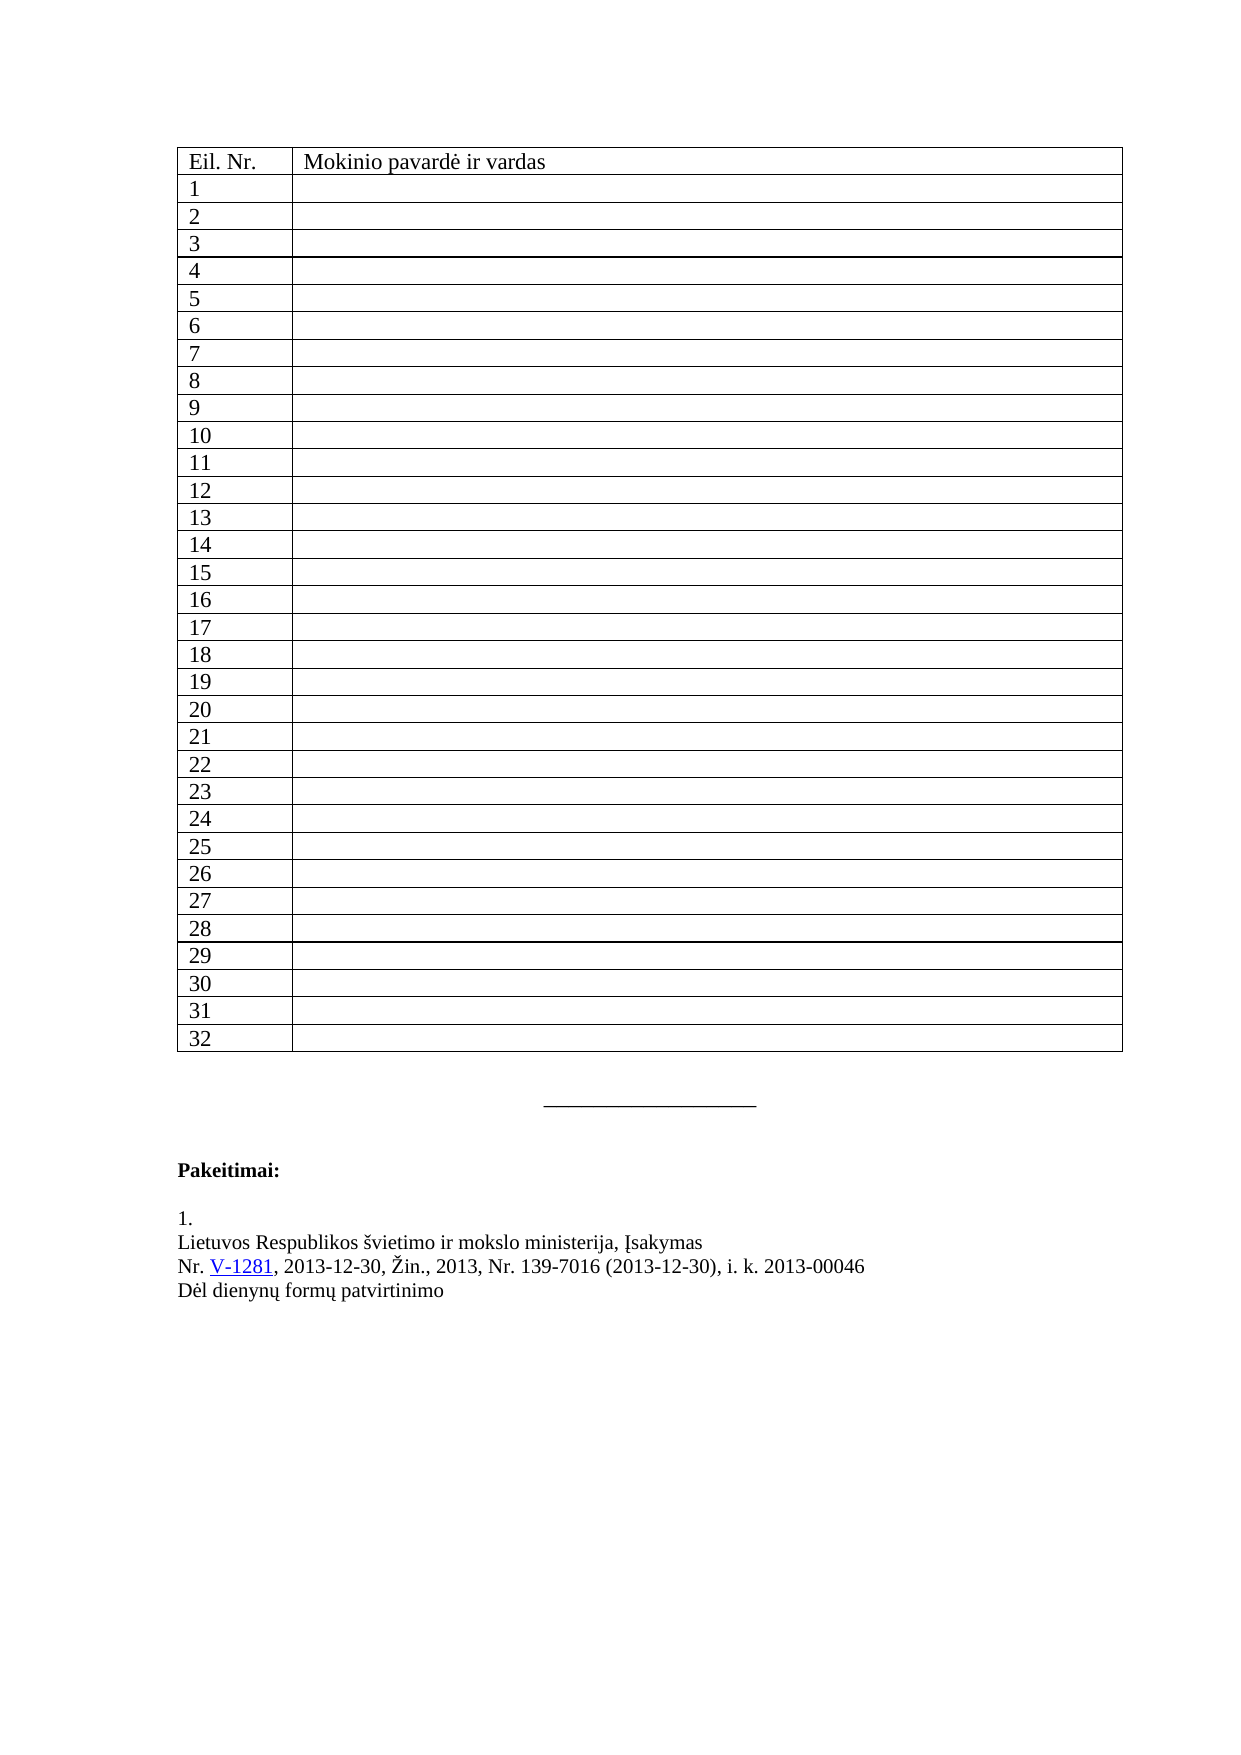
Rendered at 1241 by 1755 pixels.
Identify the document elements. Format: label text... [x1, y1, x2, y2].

table_cell [293, 230, 1122, 256]
table_cell [293, 477, 1122, 503]
table_cell [293, 614, 1122, 640]
table_header Eil. Nr. [178, 148, 292, 174]
table_cell 26 [178, 860, 292, 887]
table_cell 3 [178, 230, 292, 256]
table_cell [293, 805, 1122, 832]
table_cell [293, 395, 1122, 421]
table_cell [293, 723, 1122, 749]
table_cell [293, 860, 1122, 887]
table_cell [293, 997, 1122, 1023]
table_cell [293, 175, 1122, 202]
table_cell [293, 669, 1122, 695]
table_cell 2 [178, 203, 292, 229]
text Dėl dienynų formų patvirtinimo [177, 1278, 1122, 1302]
table_cell [293, 203, 1122, 229]
table_cell [293, 778, 1122, 804]
table_cell [293, 970, 1122, 996]
table_header Mokinio pavardė ir vardas [293, 148, 1122, 174]
table_cell 15 [178, 559, 292, 585]
table_cell [293, 340, 1122, 366]
text Lietuvos Respublikos švietimo ir mokslo ministerija, Įsakymas [177, 1230, 1122, 1254]
table_cell [293, 258, 1122, 284]
table_cell 1 [178, 175, 292, 202]
table_cell [293, 312, 1122, 339]
table_cell 4 [178, 258, 292, 284]
table_cell [293, 696, 1122, 722]
table_cell 12 [178, 477, 292, 503]
table_cell 5 [178, 285, 292, 311]
table_cell [293, 367, 1122, 393]
text Pakeitimai: [177, 1158, 1122, 1182]
table_cell [293, 586, 1122, 613]
text _________________ [177, 1081, 1122, 1109]
table_cell 13 [178, 504, 292, 530]
table_cell [293, 915, 1122, 941]
table_cell [293, 504, 1122, 530]
text Nr. V-1281, 2013-12-30, Žin., 2013, Nr. 139-7016 (2013-12-30), i. k. 2013-00046 [177, 1254, 1122, 1278]
table_cell 20 [178, 696, 292, 722]
text 1. [177, 1206, 1122, 1230]
table_cell 19 [178, 669, 292, 695]
table_cell 24 [178, 805, 292, 832]
table_cell 23 [178, 778, 292, 804]
table_cell 16 [178, 586, 292, 613]
table_cell 32 [178, 1025, 292, 1051]
table_cell [293, 751, 1122, 777]
table_cell [293, 833, 1122, 859]
table_cell 31 [178, 997, 292, 1023]
table_cell 6 [178, 312, 292, 339]
table_cell 11 [178, 449, 292, 476]
table_cell 9 [178, 395, 292, 421]
table_cell 30 [178, 970, 292, 996]
table_cell [293, 943, 1122, 969]
table_cell 29 [178, 943, 292, 969]
table_cell 28 [178, 915, 292, 941]
table_cell [293, 641, 1122, 667]
table_cell 25 [178, 833, 292, 859]
table_cell 14 [178, 531, 292, 558]
table_cell 22 [178, 751, 292, 777]
table_cell 21 [178, 723, 292, 749]
table_cell [293, 1025, 1122, 1051]
table_cell 10 [178, 422, 292, 448]
table_cell 17 [178, 614, 292, 640]
table_cell [293, 888, 1122, 914]
table_cell [293, 422, 1122, 448]
table_cell [293, 559, 1122, 585]
table_cell [293, 531, 1122, 558]
table_cell [293, 449, 1122, 476]
table_cell 18 [178, 641, 292, 667]
table_cell 7 [178, 340, 292, 366]
table_cell 27 [178, 888, 292, 914]
table_cell 8 [178, 367, 292, 393]
table_cell [293, 285, 1122, 311]
